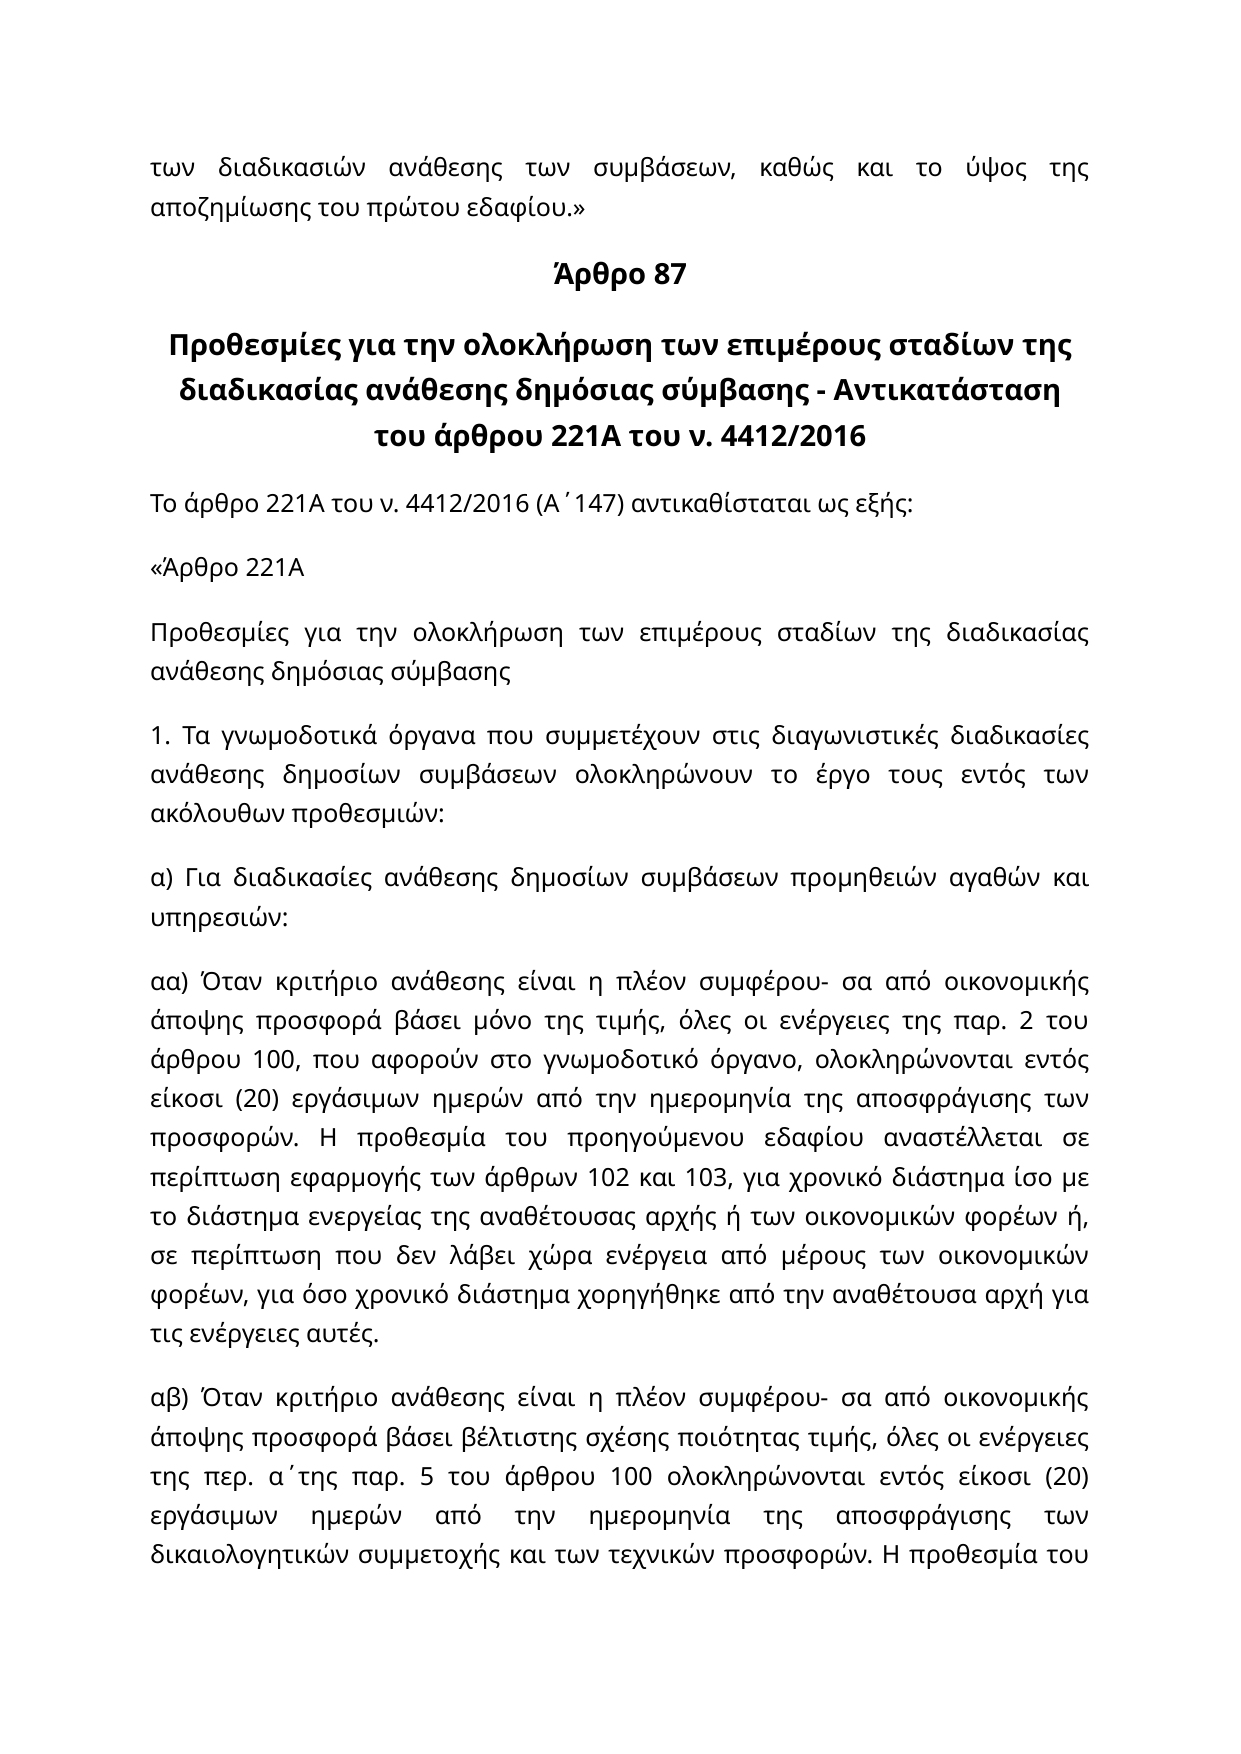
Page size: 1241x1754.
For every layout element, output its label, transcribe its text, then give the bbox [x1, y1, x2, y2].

text αα) Όταν κριτήριο ανάθεσης είναι η πλέον συμφέρου- σα από οικονομικής άποψης προσφορά βάσει μόνο της τιμής, όλες οι ενέργειες της παρ. 2 του άρθρου 100, που αφορούν στο γνωμοδοτικό όργανο, ολοκληρώνονται εντός είκοσι (20) εργάσιμων ημερών από την ημερομηνία της αποσφράγισης των προσφορών. Η προθεσμία του προηγούμενου εδαφίου αναστέλλεται σε περίπτωση εφαρμογής των άρθρων 102 και 103, για χρονικό διάστημα ίσο με το διάστημα ενεργείας της αναθέτουσας αρχής ή των οικονομικών φορέων ή, σε περίπτωση που δεν λάβει χώρα ενέργεια από μέρους των οικονομικών φορέων, για όσο χρονικό διάστημα χορηγήθηκε από την αναθέτουσα αρχή για τις ενέργειες αυτές. [150, 963, 1090, 1350]
text Προθεσμίες για την ολοκλήρωση των επιμέρους σταδίων της διαδικασίας ανάθεσης δημόσιας σύμβασης [150, 614, 1090, 687]
text Το άρθρο 221Α του ν. 4412/2016 (Α΄147) αντικαθίσταται ως εξής: [150, 486, 1090, 520]
text 1. Τα γνωμοδοτικά όργανα που συμμετέχουν στις διαγωνιστικές διαδικασίες ανάθεσης δημοσίων συμβάσεων ολοκληρώνουν το έργο τους εντός των ακόλουθων προθεσμιών: [150, 717, 1090, 830]
subtitle Άρθρο 87 [150, 253, 1090, 293]
text «Άρθρο 221Α [150, 550, 1090, 584]
text αβ) Όταν κριτήριο ανάθεσης είναι η πλέον συμφέρου- σα από οικονομικής άποψης προσφορά βάσει βέλτιστης σχέσης ποιότητας τιμής, όλες οι ενέργειες της περ. α΄της παρ. 5 του άρθρου 100 ολοκληρώνονται εντός είκοσι (20) εργάσιμων ημερών από την ημερομηνία της αποσφράγισης των δικαιολογητικών συμμετοχής και των τεχνικών προσφορών. Η προθεσμία του [150, 1380, 1090, 1571]
text α) Για διαδικασίες ανάθεσης δημοσίων συμβάσεων προμηθειών αγαθών και υπηρεσιών: [150, 860, 1090, 933]
subtitle Προθεσμίες για την ολοκλήρωση των επιμέρους σταδίων της διαδικασίας ανάθεσης δημόσιας σύμβασης - Αντικατάσταση του άρθρου 221Α του ν. 4412/2016 [150, 324, 1090, 455]
text των διαδικασιών ανάθεσης των συμβάσεων, καθώς και το ύψος της αποζημίωσης του πρώτου εδαφίου.» [150, 150, 1090, 223]
